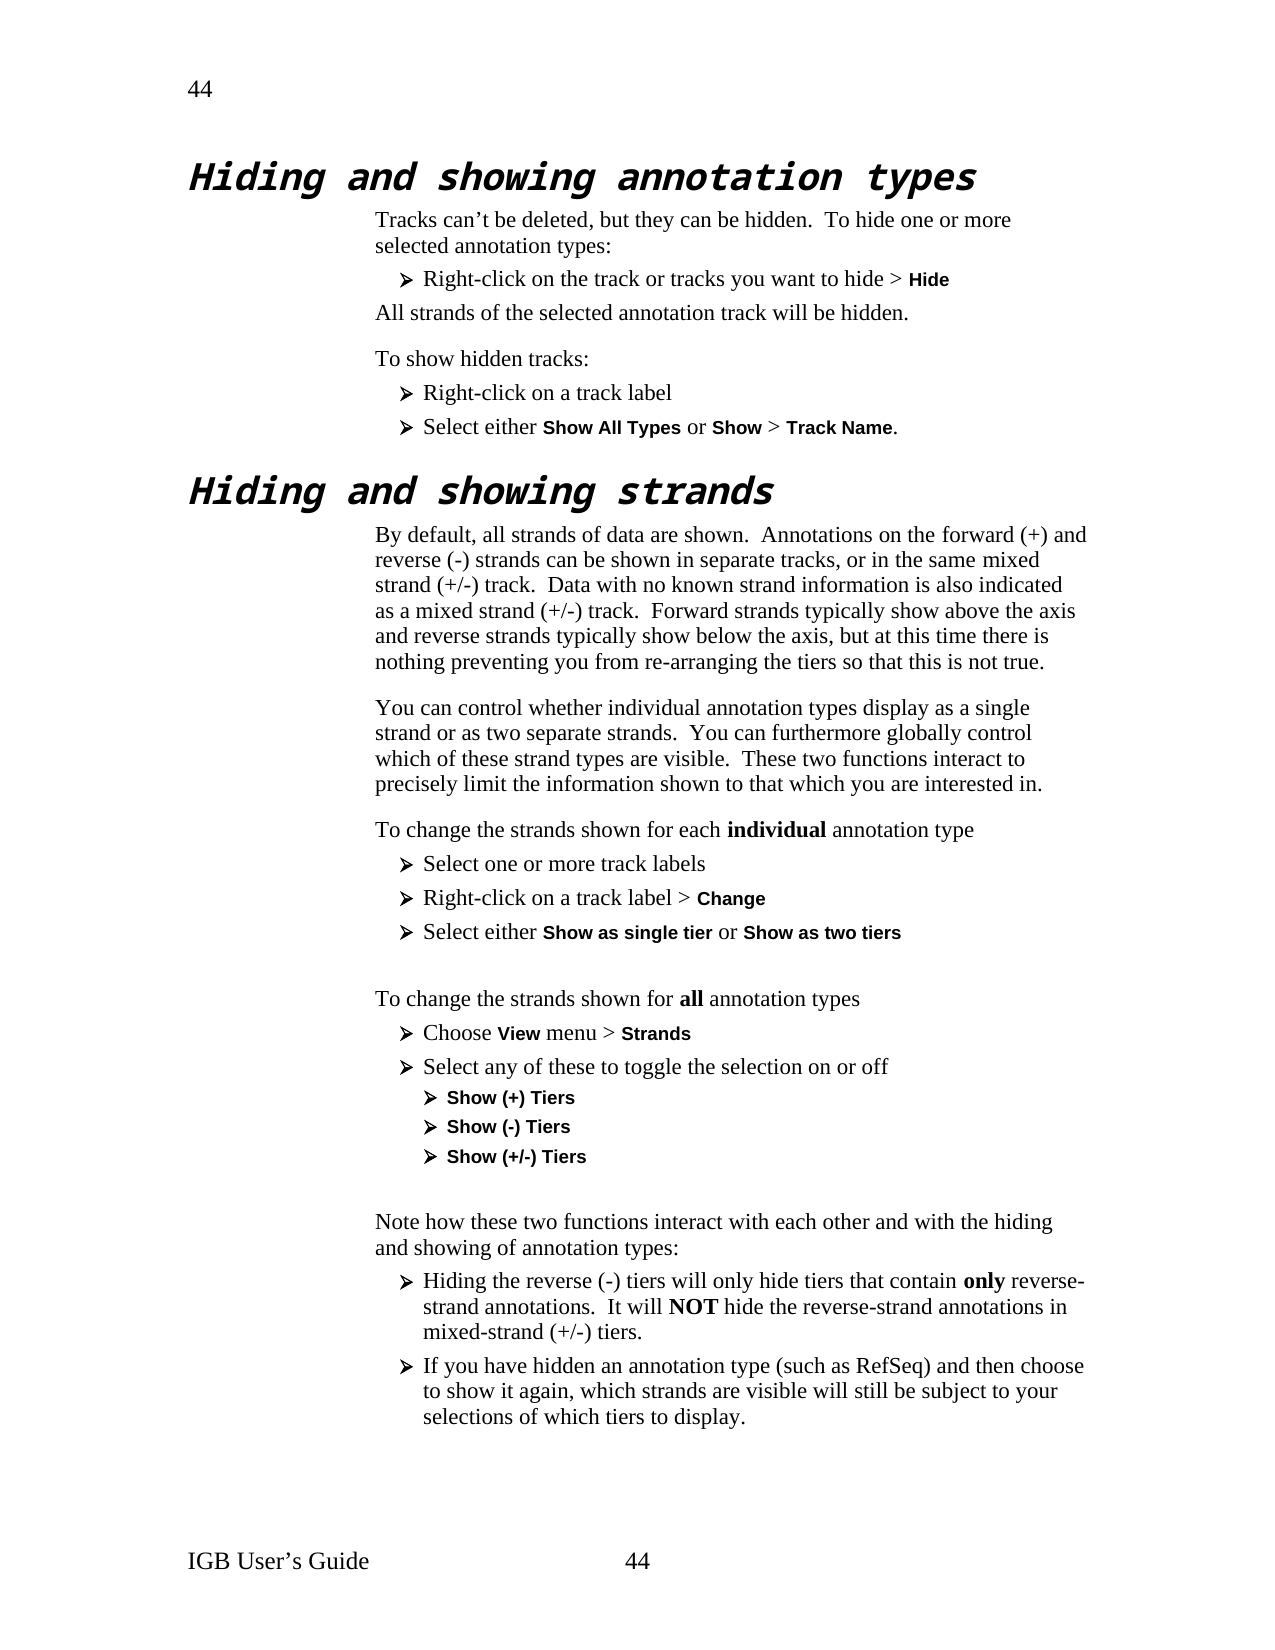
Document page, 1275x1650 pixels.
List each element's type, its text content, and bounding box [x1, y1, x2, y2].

subtitle Hiding and showing annotation types [187, 150, 1087, 201]
list Right-click on a track label [399, 380, 1087, 406]
list Show (+) Tiers [423, 1087, 1087, 1108]
list Hiding the reverse (-) tiers will only hide tiers that contain only reverse-strand annotations. It will NOT hide the reverse-strand annotations in mixed-strand (+/-) tiers. [399, 1268, 1087, 1345]
text All strands of the selected annotation track will be hidden. [375, 300, 1087, 326]
list If you have hidden an annotation type (such as RefSeq) and then choose to show it again, which strands are visible will still be subject to your selections of which tiers to display. [399, 1353, 1087, 1429]
list Select either Show All Types or Show > Track Name. [399, 414, 1087, 439]
list Choose View menu > Strands [399, 1020, 1087, 1045]
list Show (+/-) Tiers [423, 1146, 1087, 1167]
list Select either Show as single tier or Show as two tiers [399, 919, 1087, 944]
text To change the strands shown for all annotation types [375, 986, 1087, 1012]
list Right-click on the track or tracks you want to hide > Hide [399, 266, 1087, 292]
text To change the strands shown for each individual annotation type [375, 817, 1087, 843]
text Tracks can’t be deleted, but they can be hidden. To hide one or more selected annotation types: [375, 207, 1087, 258]
text Note how these two functions interact with each other and with the hiding and showing of annotation types: [375, 1209, 1087, 1260]
list Show (-) Tiers [423, 1117, 1087, 1138]
text To show hidden tracks: [375, 346, 1087, 372]
list Right-click on a track label > Change [399, 885, 1087, 910]
list Select one or more track labels [399, 851, 1087, 877]
list Select any of these to toggle the selection on or off [399, 1054, 1087, 1079]
text By default, all strands of data are shown. Annotations on the forward (+) and reverse (-) strands can be shown in separate tracks, or in the same mixed strand (+/-) track. Data with no known strand information is also indicated as a mixed strand (+/-) track. Forward strands typically show above the axis and reverse strands typically show below the axis, but at this time there is nothing preventing you from re-arranging the tiers so that this is not true. [375, 522, 1087, 674]
subtitle Hiding and showing strands [187, 464, 1087, 515]
text You can control whether individual annotation types display as a single strand or as two separate strands. You can furthermore globally control which of these strand types are visible. These two functions interact to precisely limit the information shown to that which you are interested in. [375, 695, 1087, 797]
